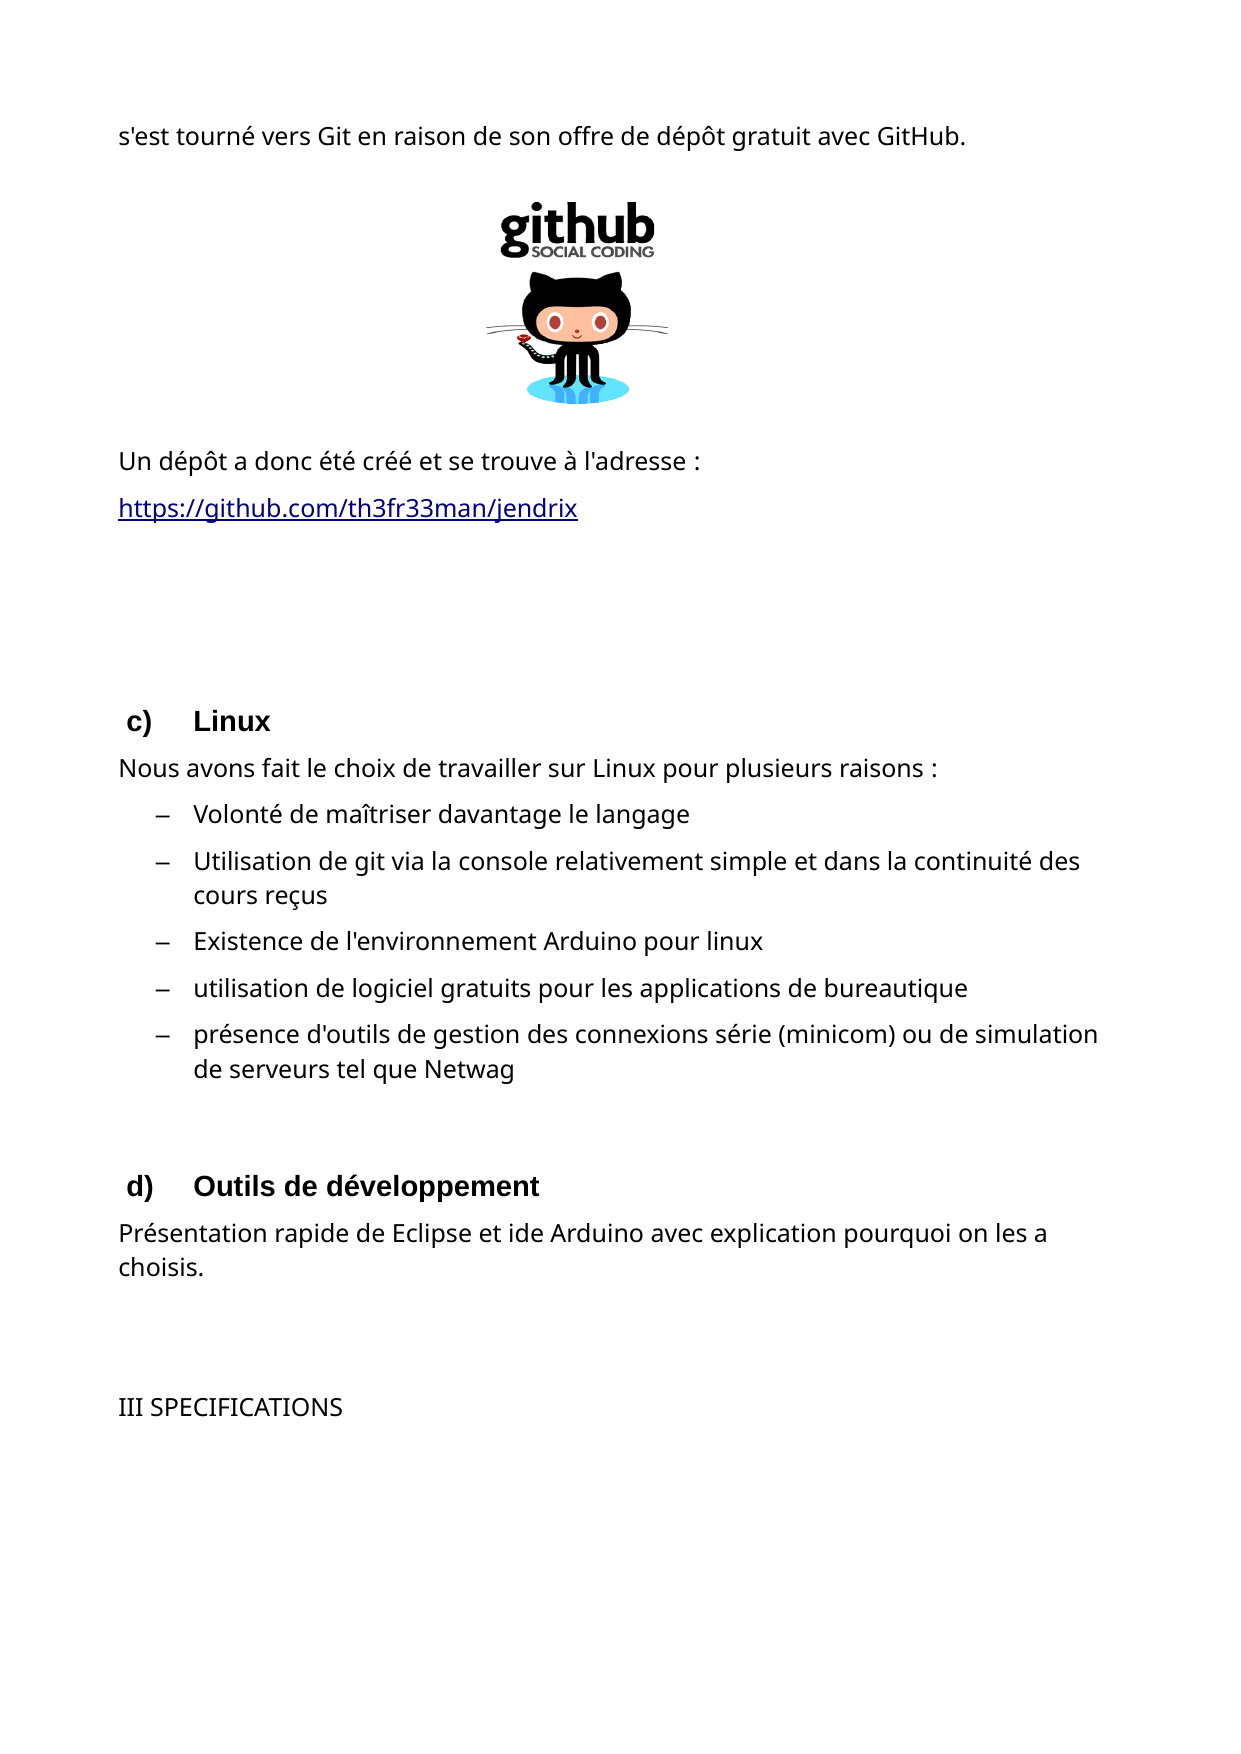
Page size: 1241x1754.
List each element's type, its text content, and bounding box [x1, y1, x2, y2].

text Présentation rapide de Eclipse et ide Arduino avec explication pourquoi on les a choisis. [118, 1215, 1122, 1283]
text III SPECIFICATIONS [118, 1389, 1122, 1423]
text s'est tourné vers Git en raison de son offre de dépôt gratuit avec GitHub. [118, 118, 1122, 152]
picture [485, 201, 668, 404]
list présence d'outils de gestion des connexions série (minicom) ou de simulation de serveurs tel que Netwag [156, 1017, 1122, 1085]
subtitle Outils de développement [118, 1169, 1122, 1203]
list Volonté de maîtriser davantage le langage [156, 797, 1122, 831]
list Utilisation de git via la console relativement simple et dans la continuité des cours reçus [156, 843, 1122, 912]
text https://github.com/th3fr33man/jendrix [118, 491, 1122, 525]
list utilisation de logiciel gratuits pour les applications de bureautique [156, 971, 1122, 1005]
text Un dépôt a donc été créé et se trouve à l'adresse : [118, 444, 1122, 478]
subtitle Linux [118, 704, 1122, 738]
list Existence de l'environnement Arduino pour linux [156, 924, 1122, 958]
text Nous avons fait le choix de travailler sur Linux pour plusieurs raisons : [118, 750, 1122, 784]
